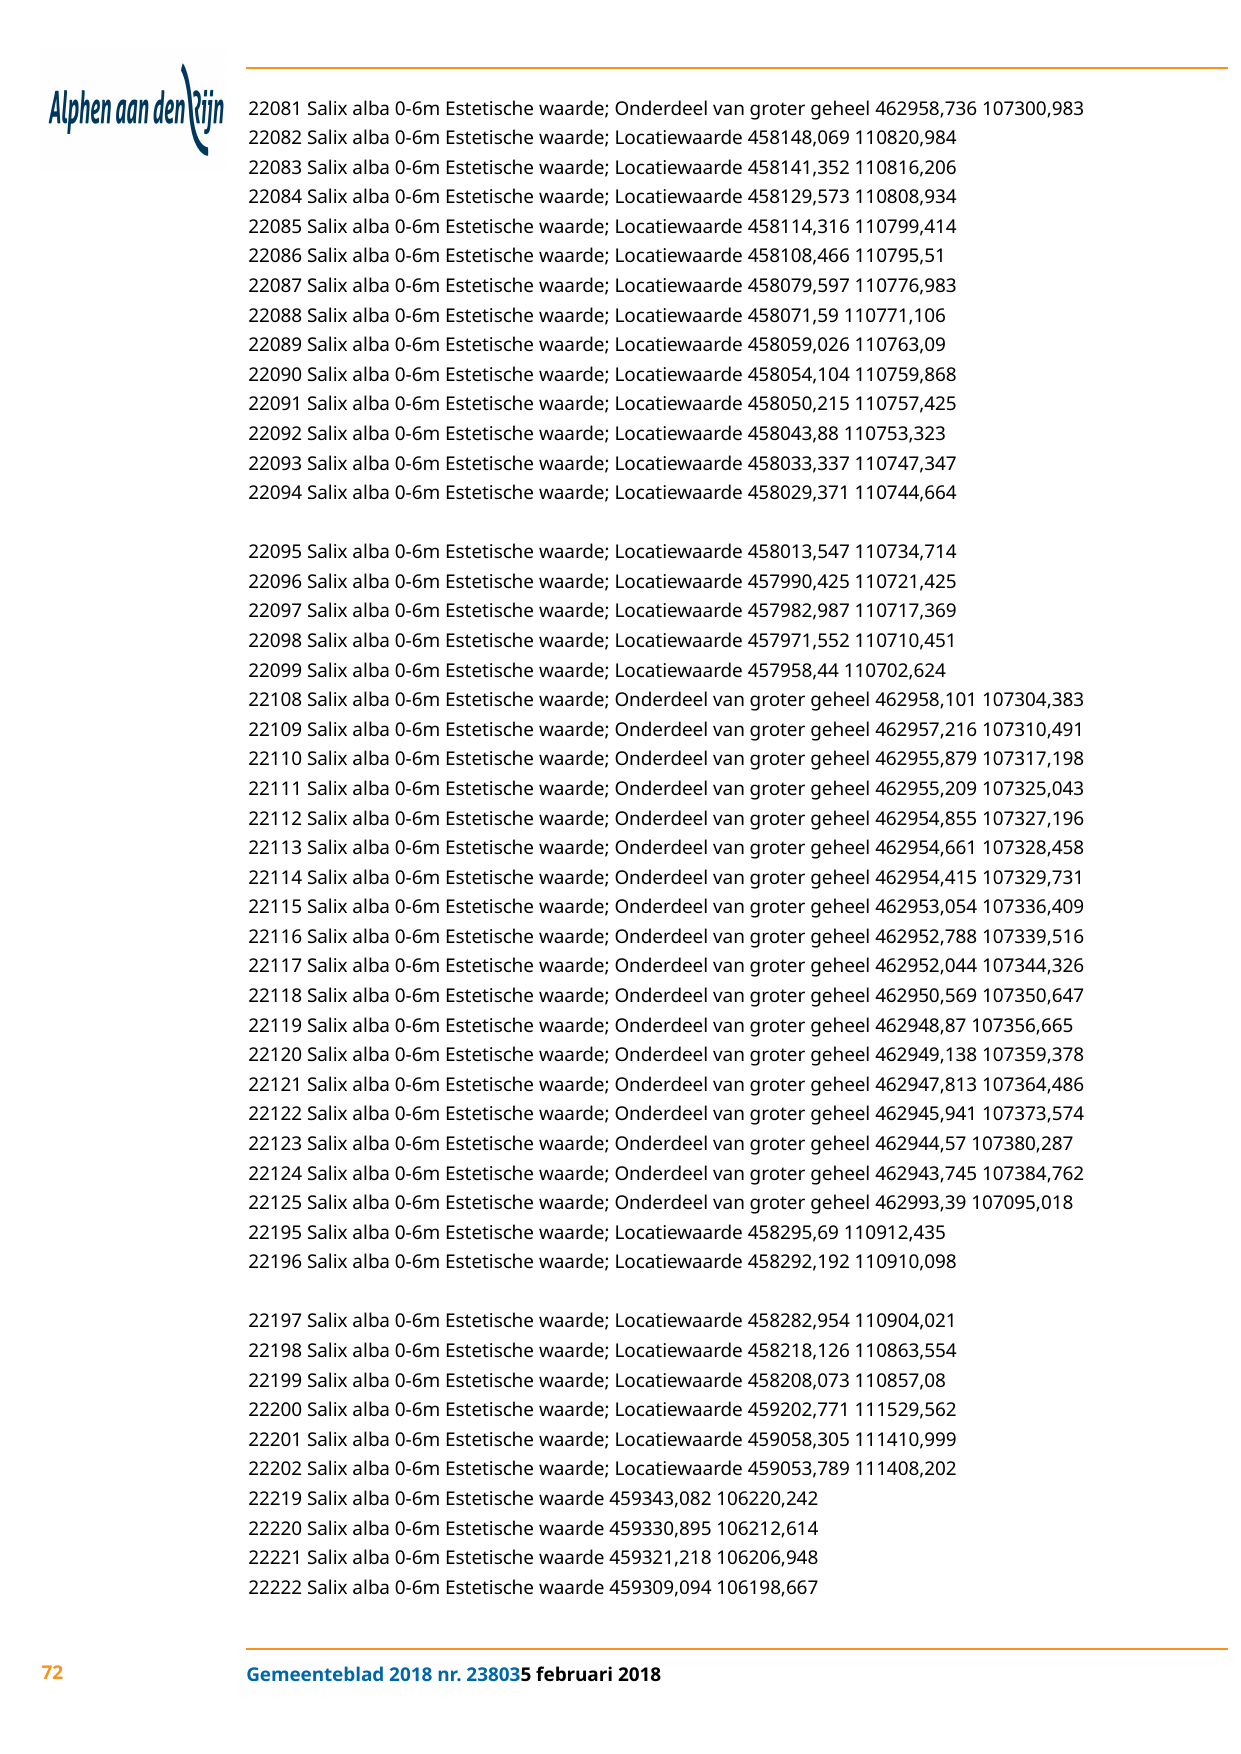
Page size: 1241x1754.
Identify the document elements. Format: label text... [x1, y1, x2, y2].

text 22200 Salix alba 0-6m Estetische waarde; Locatiewaarde 459202,771 111529,562 [248, 1396, 1152, 1422]
text 22114 Salix alba 0-6m Estetische waarde; Onderdeel van groter geheel 462954,415 107329,731 [248, 864, 1152, 890]
text 22087 Salix alba 0-6m Estetische waarde; Locatiewaarde 458079,597 110776,983 [248, 272, 1152, 298]
text 22219 Salix alba 0-6m Estetische waarde 459343,082 106220,242 [248, 1485, 1152, 1511]
text 22099 Salix alba 0-6m Estetische waarde; Locatiewaarde 457958,44 110702,624 [248, 657, 1152, 683]
text 22112 Salix alba 0-6m Estetische waarde; Onderdeel van groter geheel 462954,855 107327,196 [248, 805, 1152, 831]
text 22117 Salix alba 0-6m Estetische waarde; Onderdeel van groter geheel 462952,044 107344,326 [248, 953, 1152, 978]
text 22097 Salix alba 0-6m Estetische waarde; Locatiewaarde 457982,987 110717,369 [248, 598, 1152, 623]
text 22094 Salix alba 0-6m Estetische waarde; Locatiewaarde 458029,371 110744,664 [248, 479, 1152, 505]
text 22202 Salix alba 0-6m Estetische waarde; Locatiewaarde 459053,789 111408,202 [248, 1456, 1152, 1481]
text 22121 Salix alba 0-6m Estetische waarde; Onderdeel van groter geheel 462947,813 107364,486 [248, 1071, 1152, 1097]
text 22088 Salix alba 0-6m Estetische waarde; Locatiewaarde 458071,59 110771,106 [248, 302, 1152, 328]
text 22109 Salix alba 0-6m Estetische waarde; Onderdeel van groter geheel 462957,216 107310,491 [248, 716, 1152, 742]
text 22091 Salix alba 0-6m Estetische waarde; Locatiewaarde 458050,215 110757,425 [248, 391, 1152, 416]
text 22118 Salix alba 0-6m Estetische waarde; Onderdeel van groter geheel 462950,569 107350,647 [248, 982, 1152, 1008]
text 22110 Salix alba 0-6m Estetische waarde; Onderdeel van groter geheel 462955,879 107317,198 [248, 746, 1152, 771]
text 22199 Salix alba 0-6m Estetische waarde; Locatiewaarde 458208,073 110857,08 [248, 1367, 1152, 1393]
text 22085 Salix alba 0-6m Estetische waarde; Locatiewaarde 458114,316 110799,414 [248, 213, 1152, 239]
text 22201 Salix alba 0-6m Estetische waarde; Locatiewaarde 459058,305 111410,999 [248, 1426, 1152, 1452]
text 22090 Salix alba 0-6m Estetische waarde; Locatiewaarde 458054,104 110759,868 [248, 361, 1152, 387]
text 22220 Salix alba 0-6m Estetische waarde 459330,895 106212,614 [248, 1515, 1152, 1541]
text 22116 Salix alba 0-6m Estetische waarde; Onderdeel van groter geheel 462952,788 107339,516 [248, 923, 1152, 949]
text 22082 Salix alba 0-6m Estetische waarde; Locatiewaarde 458148,069 110820,984 [248, 124, 1152, 150]
text 22198 Salix alba 0-6m Estetische waarde; Locatiewaarde 458218,126 110863,554 [248, 1337, 1152, 1363]
text 22111 Salix alba 0-6m Estetische waarde; Onderdeel van groter geheel 462955,209 107325,043 [248, 775, 1152, 801]
text 22123 Salix alba 0-6m Estetische waarde; Onderdeel van groter geheel 462944,57 107380,287 [248, 1130, 1152, 1156]
text 22098 Salix alba 0-6m Estetische waarde; Locatiewaarde 457971,552 110710,451 [248, 627, 1152, 653]
text 22195 Salix alba 0-6m Estetische waarde; Locatiewaarde 458295,69 110912,435 [248, 1219, 1152, 1245]
text 22119 Salix alba 0-6m Estetische waarde; Onderdeel van groter geheel 462948,87 107356,665 [248, 1012, 1152, 1038]
text 22089 Salix alba 0-6m Estetische waarde; Locatiewaarde 458059,026 110763,09 [248, 331, 1152, 357]
text 22222 Salix alba 0-6m Estetische waarde 459309,094 106198,667 [248, 1574, 1152, 1600]
text 22113 Salix alba 0-6m Estetische waarde; Onderdeel van groter geheel 462954,661 107328,458 [248, 834, 1152, 860]
text 22125 Salix alba 0-6m Estetische waarde; Onderdeel van groter geheel 462993,39 107095,018 [248, 1189, 1152, 1215]
text 22122 Salix alba 0-6m Estetische waarde; Onderdeel van groter geheel 462945,941 107373,574 [248, 1101, 1152, 1126]
text 22196 Salix alba 0-6m Estetische waarde; Locatiewaarde 458292,192 110910,098 [248, 1248, 1152, 1274]
text 22221 Salix alba 0-6m Estetische waarde 459321,218 106206,948 [248, 1544, 1152, 1570]
text 22124 Salix alba 0-6m Estetische waarde; Onderdeel van groter geheel 462943,745 107384,762 [248, 1160, 1152, 1186]
text 22115 Salix alba 0-6m Estetische waarde; Onderdeel van groter geheel 462953,054 107336,409 [248, 893, 1152, 919]
text 22096 Salix alba 0-6m Estetische waarde; Locatiewaarde 457990,425 110721,425 [248, 568, 1152, 594]
picture [41, 47, 231, 172]
text 22095 Salix alba 0-6m Estetische waarde; Locatiewaarde 458013,547 110734,714 [248, 538, 1152, 564]
text 22197 Salix alba 0-6m Estetische waarde; Locatiewaarde 458282,954 110904,021 [248, 1308, 1152, 1333]
text 22108 Salix alba 0-6m Estetische waarde; Onderdeel van groter geheel 462958,101 107304,383 [248, 686, 1152, 712]
text 22120 Salix alba 0-6m Estetische waarde; Onderdeel van groter geheel 462949,138 107359,378 [248, 1041, 1152, 1067]
text 22084 Salix alba 0-6m Estetische waarde; Locatiewaarde 458129,573 110808,934 [248, 183, 1152, 209]
text 22086 Salix alba 0-6m Estetische waarde; Locatiewaarde 458108,466 110795,51 [248, 243, 1152, 268]
text 22083 Salix alba 0-6m Estetische waarde; Locatiewaarde 458141,352 110816,206 [248, 154, 1152, 180]
text 22093 Salix alba 0-6m Estetische waarde; Locatiewaarde 458033,337 110747,347 [248, 450, 1152, 476]
text 22081 Salix alba 0-6m Estetische waarde; Onderdeel van groter geheel 462958,736 107300,983 [248, 95, 1152, 121]
text 22092 Salix alba 0-6m Estetische waarde; Locatiewaarde 458043,88 110753,323 [248, 420, 1152, 446]
